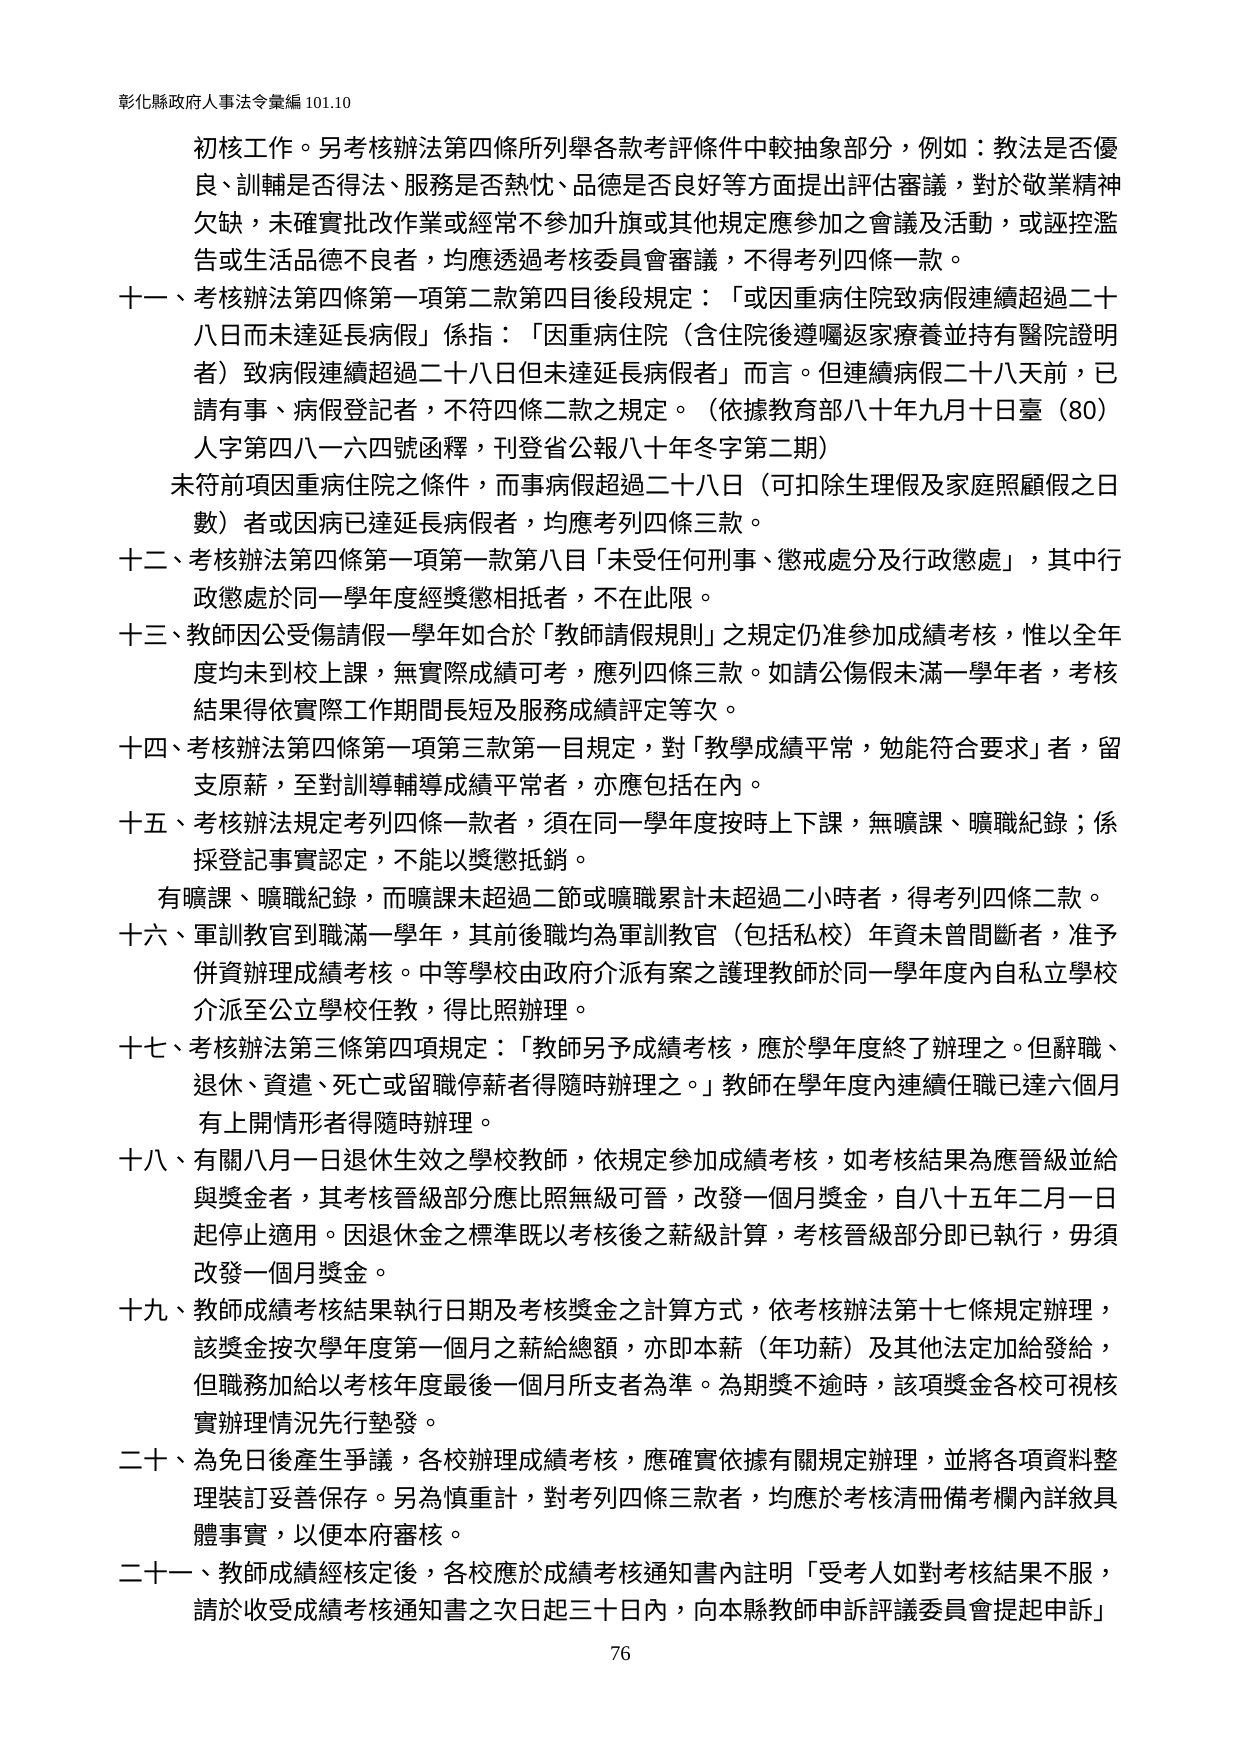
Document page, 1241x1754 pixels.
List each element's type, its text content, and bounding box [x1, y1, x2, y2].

text 二十、為免日後產生爭議，各校辦理成績考核，應確實依據有關規定辦理，並將各項資料整理裝訂妥善保存。另為慎重計，對考列四條三款者，均應於考核清冊備考欄內詳敘具體事實，以便本府審核。 [118, 1440, 1122, 1552]
text 初核工作。另考核辦法第四條所列舉各款考評條件中較抽象部分，例如：教法是否優良、訓輔是否得法、服務是否熱忱、品德是否良好等方面提出評估審議，對於敬業精神欠缺，未確實批改作業或經常不參加升旗或其他規定應參加之會議及活動，或誣控濫告或生活品德不良者，均應透過考核委員會審議，不得考列四條一款。 [118, 127, 1122, 277]
text 有曠課、曠職紀錄，而曠課未超過二節或曠職累計未超過二小時者，得考列四條二款。 [118, 877, 1122, 915]
text 十八、有關八月一日退休生效之學校教師，依規定參加成績考核，如考核結果為應晉級並給與獎金者，其考核晉級部分應比照無級可晉，改發一個月獎金，自八十五年二月一日起停止適用。因退休金之標準既以考核後之薪級計算，考核晉級部分即已執行，毋須改發一個月獎金。 [118, 1140, 1122, 1290]
text 十一、考核辦法第四條第一項第二款第四目後段規定：「或因重病住院致病假連續超過二十八日而未達延長病假」係指：「因重病住院（含住院後遵囑返家療養並持有醫院證明者）致病假連續超過二十八日但未達延長病假者」而言。但連續病假二十八天前，已請有事、病假登記者，不符四條二款之規定。（依據教育部八十年九月十日臺（80）人字第四八一六四號函釋，刊登省公報八十年冬字第二期） [118, 277, 1122, 465]
text 十六、軍訓教官到職滿一學年，其前後職均為軍訓教官（包括私校）年資未曾間斷者，准予併資辦理成績考核。中等學校由政府介派有案之護理教師於同一學年度內自私立學校介派至公立學校任教，得比照辦理。 [118, 915, 1122, 1027]
text 二十一、教師成績經核定後，各校應於成績考核通知書內註明「受考人如對考核結果不服，請於收受成績考核通知書之次日起三十日內，向本縣教師申訴評議委員會提起申訴」 [118, 1552, 1122, 1627]
text 十五、考核辦法規定考列四條一款者，須在同一學年度按時上下課，無曠課、曠職紀錄；係採登記事實認定，不能以獎懲抵銷。 [118, 802, 1122, 877]
text 十四、考核辦法第四條第一項第三款第一目規定，對「教學成績平常，勉能符合要求」者，留支原薪，至對訓導輔導成績平常者，亦應包括在內。 [118, 727, 1122, 802]
text 十七、考核辦法第三條第四項規定：「教師另予成績考核，應於學年度終了辦理之。但辭職、退休、資遣、死亡或留職停薪者得隨時辦理之。」教師在學年度內連續任職已達六個月， 有上開情形者得隨時辦理。 [118, 1027, 1122, 1140]
text 十二、考核辦法第四條第一項第一款第八目「未受任何刑事、懲戒處分及行政懲處」，其中行政懲處於同一學年度經獎懲相抵者，不在此限。 [118, 540, 1122, 615]
text 十九、教師成績考核結果執行日期及考核獎金之計算方式，依考核辦法第十七條規定辦理，該獎金按次學年度第一個月之薪給總額，亦即本薪（年功薪）及其他法定加給發給，但職務加給以考核年度最後一個月所支者為準。為期獎不逾時，該項獎金各校可視核實辦理情況先行墊發。 [118, 1290, 1122, 1440]
text 未符前項因重病住院之條件，而事病假超過二十八日（可扣除生理假及家庭照顧假之日數）者或因病已達延長病假者，均應考列四條三款。 [118, 465, 1122, 540]
text 十三、教師因公受傷請假一學年如合於「教師請假規則」之規定仍准參加成績考核，惟以全年度均未到校上課，無實際成績可考，應列四條三款。如請公傷假未滿一學年者，考核結果得依實際工作期間長短及服務成績評定等次。 [118, 615, 1122, 727]
